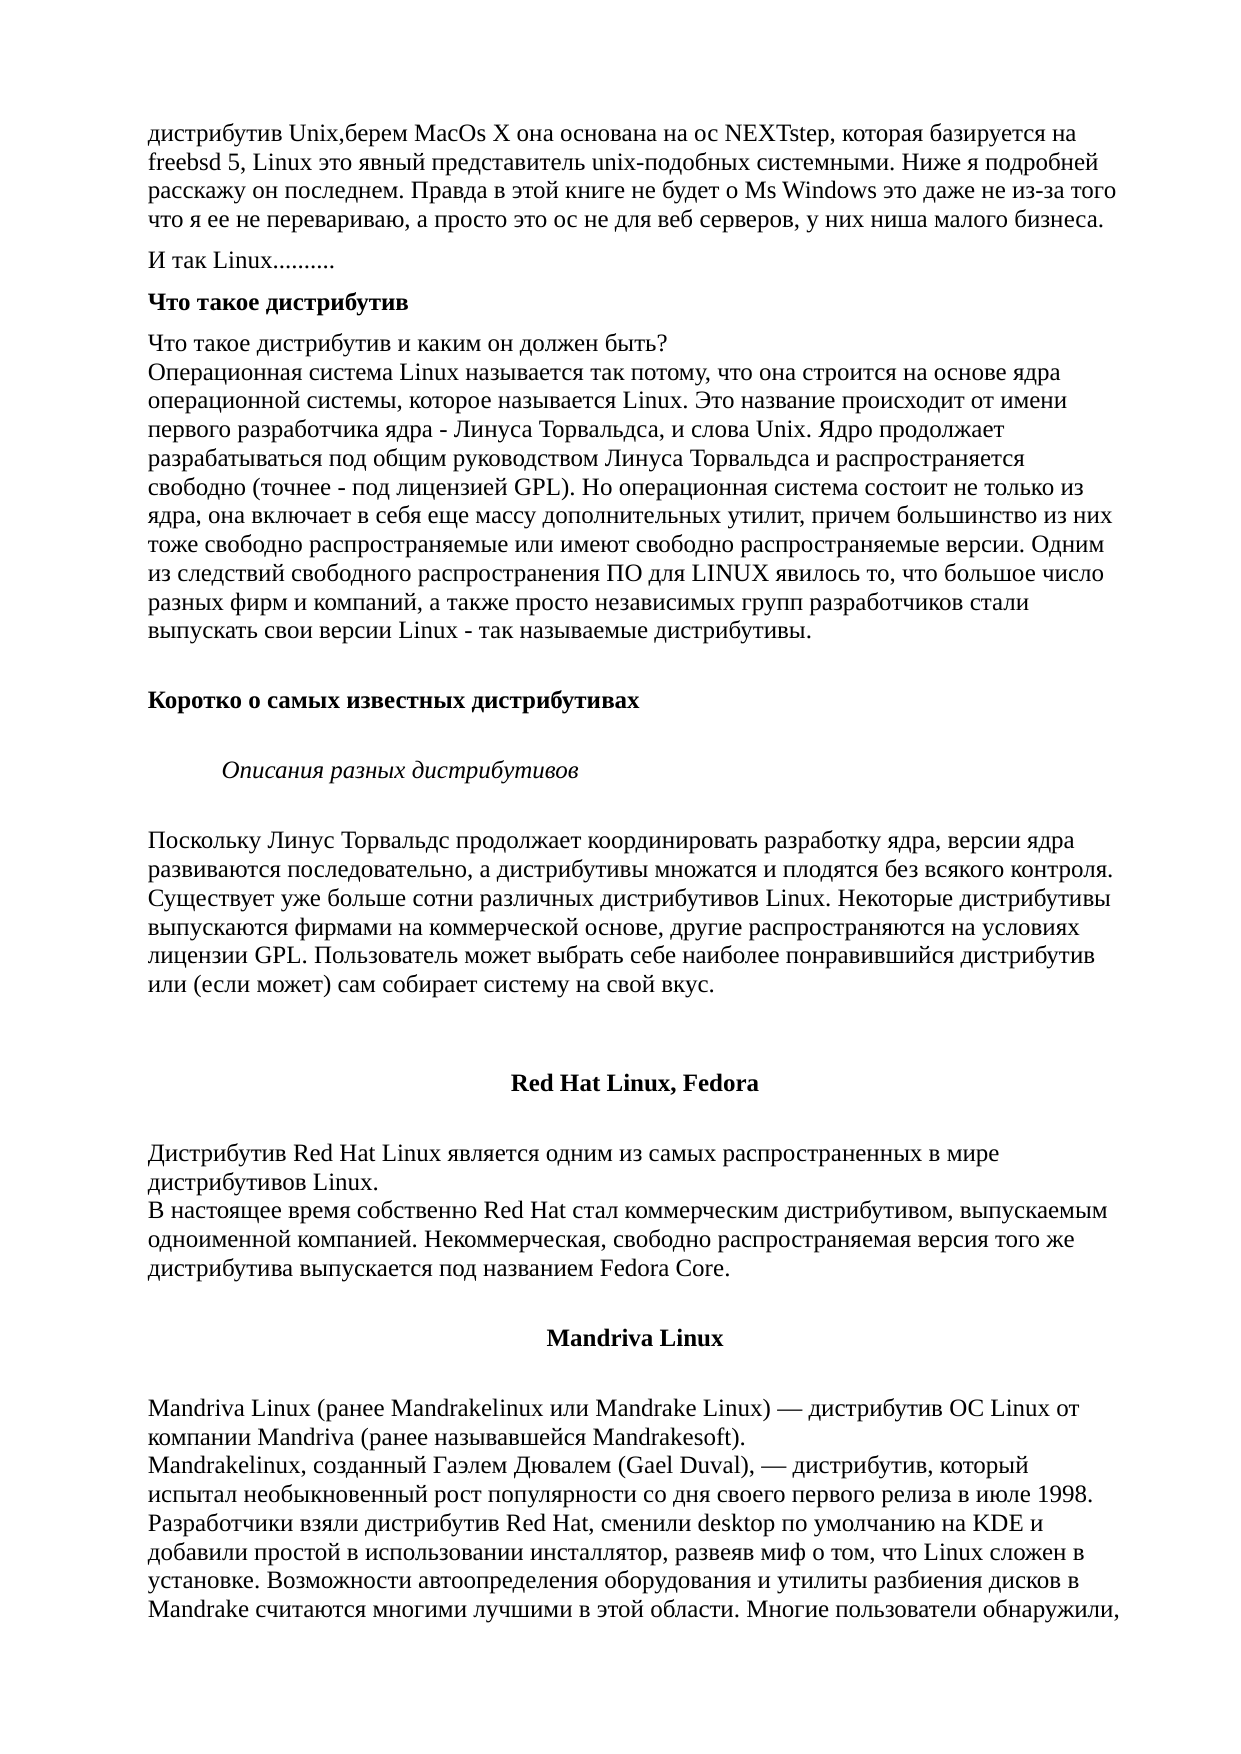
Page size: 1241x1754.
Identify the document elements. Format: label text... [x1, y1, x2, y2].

text Что такое дистрибутив [148, 287, 1122, 316]
text Описания разных дистрибутивов [148, 756, 1122, 813]
text И так Linux.......... [148, 246, 1122, 274]
text Mandriva Linux (ранее Mandrakelinux или Mandrake Linux) — дистрибутив ОС Linux от компании Mandriva (ранее называвшейся Mandrakesoft). Mandrakelinux, созданный Гаэлем Дювалем (Gael Duval), — дистрибутив, который испытал необыкновенный рост популярности со дня своего первого релиза в июле 1998. Разработчики взяли дистрибутив Red Hat, сменили desktop по умолчанию на KDE и добавили простой в использовании инсталлятор, развеяв миф о том, что Linux сложен в установке. Возможности автоопределения оборудования и утилиты разбиения дисков в Mandrake считаются многими лучшими в этой области. Многие пользователи обнаружили, [148, 1364, 1122, 1623]
text Поскольку Линус Торвальдс продолжает координировать разработку ядра, версии ядра развиваются последовательно, а дистрибутивы множатся и плодятся без всякого контроля. Существует уже больше сотни различных дистрибутивов Linux. Некоторые дистрибутивы выпускаются фирмами на коммерческой основе, другие распространяются на условиях лицензии GPL. Пользователь может выбрать себе наиболее понравившийся дистрибутив или (если может) сам собирает систему на свой вкус. [148, 826, 1122, 1027]
text Что такое дистрибутив и каким он должен быть? Операционная система Linux называется так потому, что она строится на основе ядра операционной системы, которое называется Linux. Это название происходит от имени первого разработчика ядра - Линуса Торвальдса, и слова Unix. Ядро продолжает разрабатываться под общим руководством Линуса Торвальдса и распространяется свободно (точнее - под лицензией GPL). Но операционная система состоит не только из ядра, она включает в себя еще массу дополнительных утилит, причем большинство из них тоже свободно распространяемые или имеют свободно распространяемые версии. Одним из следствий свободного распространения ПО для LINUX явилось то, что большое число разных фирм и компаний, а также просто независимых групп разработчиков стали выпускать свои версии Linux - так называемые дистрибутивы. [148, 328, 1122, 673]
text дистрибутив Unix,берем MacOs X она основана на ос NEXTstep, которая базируется на freebsd 5, Linux это явный представитель unix-подобных системными. Ниже я подробней расскажу он последнем. Правда в этой книге не будет о Ms Windows это даже не из-за того что я ее не перевариваю, а просто это ос не для веб серверов, у них ниша малого бизнеса. [148, 118, 1122, 233]
text Mandriva Linux [148, 1323, 1122, 1352]
text Дистрибутив Red Hat Linux является одним из самых распространенных в мире дистрибутивов Linux. В настоящее время собственно Red Hat стал коммерческим дистрибутивом, выпускаемым одноименной компанией. Некоммерческая, свободно распространяемая версия того же дистрибутива выпускается под названием Fedora Core. [148, 1109, 1122, 1311]
text Коротко о самых известных дистрибутивах [148, 686, 1122, 743]
text Red Hat Linux, Fedora [148, 1039, 1122, 1097]
